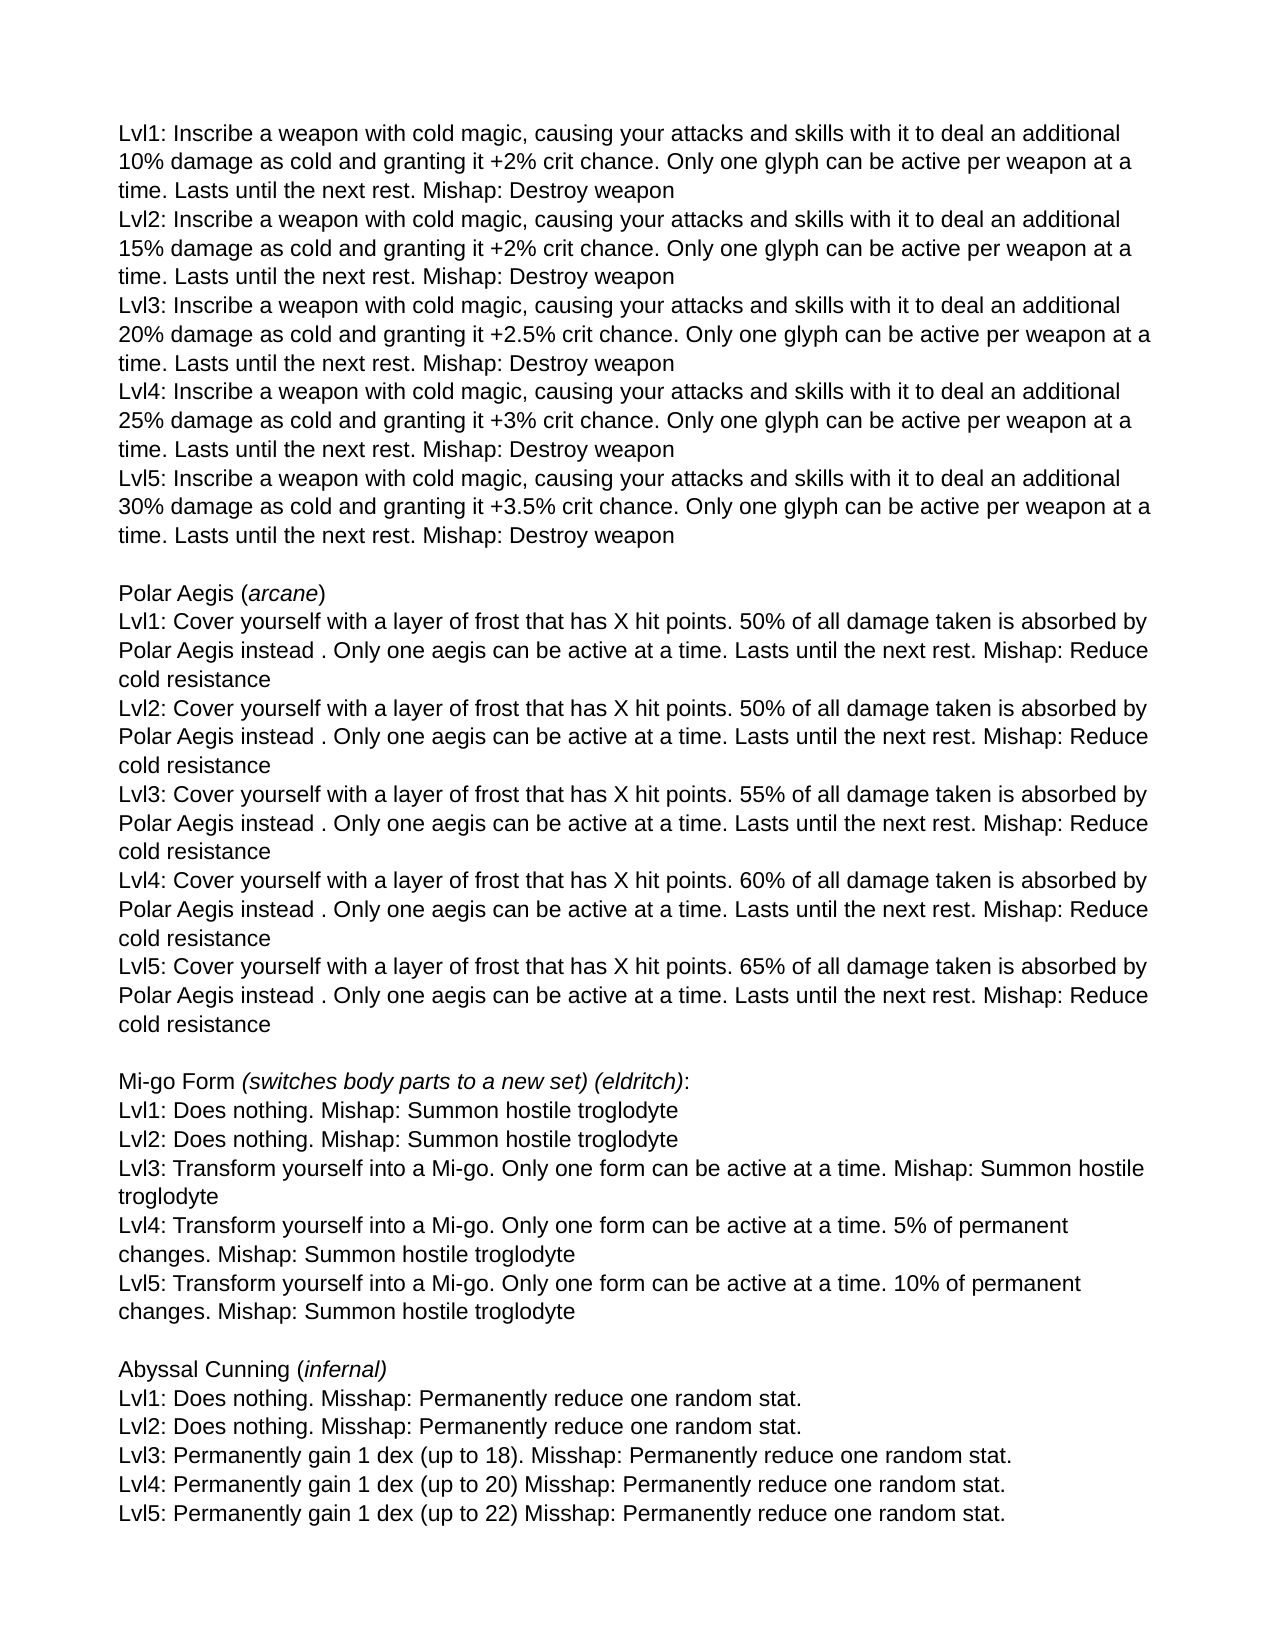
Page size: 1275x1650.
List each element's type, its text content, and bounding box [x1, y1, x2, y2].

text Lvl3: Cover yourself with a layer of frost that has X hit points. 55% of all damage taken is absorbed by Polar Aegis instead . Only one aegis can be active at a time. Lasts until the next rest. Mishap: Reduce cold resistance [118, 779, 1157, 866]
text Lvl2: Cover yourself with a layer of frost that has X hit points. 50% of all damage taken is absorbed by Polar Aegis instead . Only one aegis can be active at a time. Lasts until the next rest. Mishap: Reduce cold resistance [118, 693, 1157, 779]
text Lvl5: Cover yourself with a layer of frost that has X hit points. 65% of all damage taken is absorbed by Polar Aegis instead . Only one aegis can be active at a time. Lasts until the next rest. Mishap: Reduce cold resistance [118, 952, 1157, 1038]
text Polar Aegis (arcane) [118, 578, 1157, 607]
text Lvl1: Cover yourself with a layer of frost that has X hit points. 50% of all damage taken is absorbed by Polar Aegis instead . Only one aegis can be active at a time. Lasts until the next rest. Mishap: Reduce cold resistance [118, 607, 1157, 693]
text Abyssal Cunning (infernal) Lvl1: Does nothing. Misshap: Permanently reduce one random stat. [118, 1354, 1157, 1412]
text Lvl1: Inscribe a weapon with cold magic, causing your attacks and skills with it to deal an additional 10% damage as cold and granting it +2% crit chance. Only one glyph can be active per weapon at a time. Lasts until the next rest. Mishap: Destroy weapon Lvl2: Inscribe a weapon with cold magic, causing your attacks and skills with it to deal an additional 15% damage as cold and granting it +2% crit chance. Only one glyph can be active per weapon at a time. Lasts until the next rest. Mishap: Destroy weapon Lvl3: Inscribe a weapon with cold magic, causing your attacks and skills with it to deal an additional 20% damage as cold and granting it +2.5% crit chance. Only one glyph can be active per weapon at a time. Lasts until the next rest. Mishap: Destroy weapon Lvl4: Inscribe a weapon with cold magic, causing your attacks and skills with it to deal an additional 25% damage as cold and granting it +3% crit chance. Only one glyph can be active per weapon at a time. Lasts until the next rest. Mishap: Destroy weapon [118, 118, 1157, 463]
text Lvl5: Inscribe a weapon with cold magic, causing your attacks and skills with it to deal an additional 30% damage as cold and granting it +3.5% crit chance. Only one glyph can be active per weapon at a time. Lasts until the next rest. Mishap: Destroy weapon [118, 463, 1157, 549]
text Mi-go Form (switches body parts to a new set) (eldritch): Lvl1: Does nothing. Mishap: Summon hostile troglodyte Lvl2: Does nothing. Mishap: Summon hostile troglodyte Lvl3: Transform yourself into a Mi-go. Only one form can be active at a time. Mishap: Summon hostile troglodyte Lvl4: Transform yourself into a Mi-go. Only one form can be active at a time. 5% of permanent changes. Mishap: Summon hostile troglodyte Lvl5: Transform yourself into a Mi-go. Only one form can be active at a time. 10% of permanent changes. Mishap: Summon hostile troglodyte [118, 1067, 1157, 1354]
text Lvl4: Cover yourself with a layer of frost that has X hit points. 60% of all damage taken is absorbed by Polar Aegis instead . Only one aegis can be active at a time. Lasts until the next rest. Mishap: Reduce cold resistance [118, 866, 1157, 952]
text Lvl2: Does nothing. Misshap: Permanently reduce one random stat. Lvl3: Permanently gain 1 dex (up to 18). Misshap: Permanently reduce one random stat. Lvl4: Permanently gain 1 dex (up to 20) Misshap: Permanently reduce one random stat. Lvl5: Permanently gain 1 dex (up to 22) Misshap: Permanently reduce one random stat. [118, 1412, 1157, 1527]
